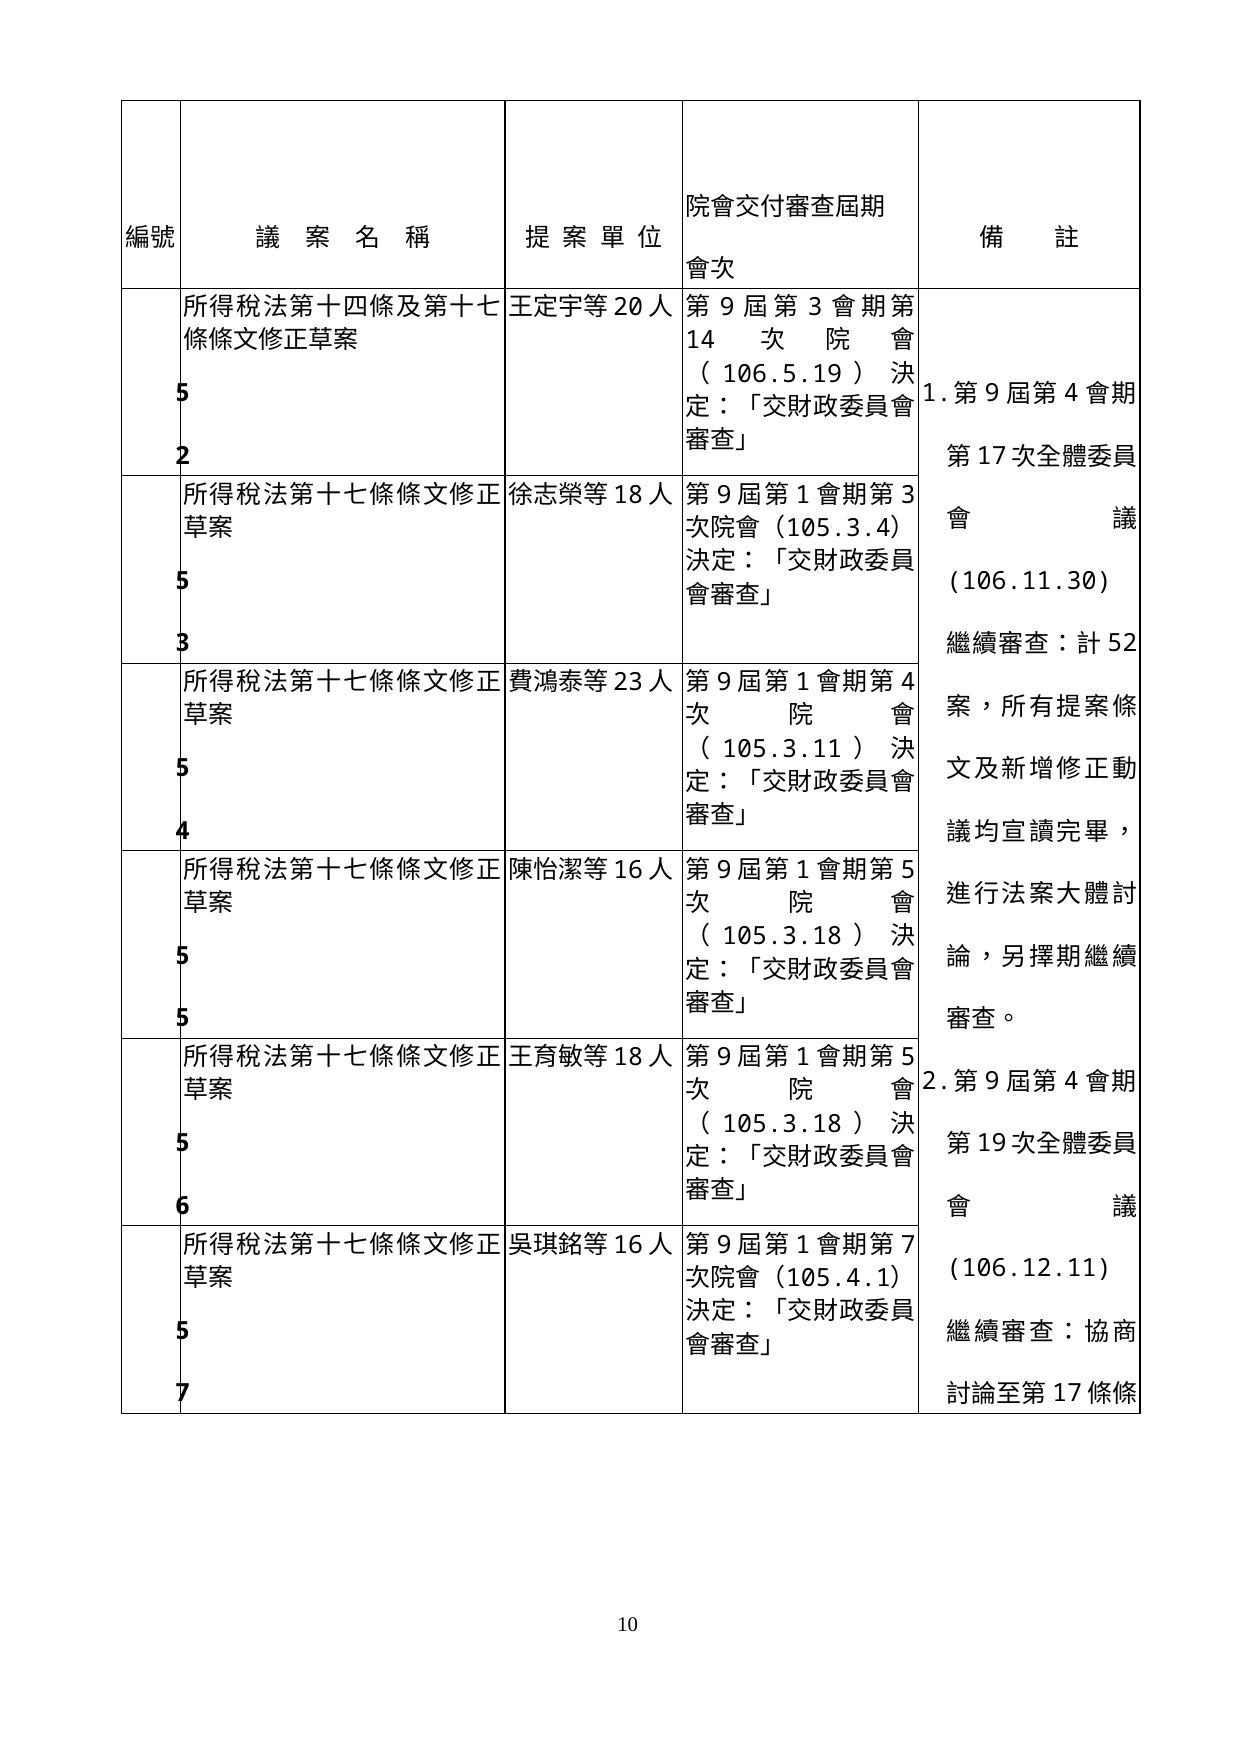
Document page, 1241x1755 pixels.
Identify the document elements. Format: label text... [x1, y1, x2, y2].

table_cell 所得稅法第十七條條文修正草案 [181, 476, 504, 663]
table_cell 第9屆第1會期第4次院會（105.3.11）決定：「交財政委員會審查」 [683, 664, 918, 850]
table_cell [122, 289, 180, 475]
table_cell 所得稅法第十七條條文修正草案 [181, 664, 504, 850]
table_cell [122, 851, 180, 1038]
table_cell 第9屆第1會期第3次院會（105.3.4）決定：「交財政委員會審查」 [683, 476, 918, 663]
table_cell [122, 476, 180, 663]
table_cell 陳怡潔等16人 [506, 851, 682, 1038]
table_header 議 案 名 稱 [181, 101, 504, 288]
table_cell 王育敏等18人 [506, 1039, 682, 1225]
table_cell 所得稅法第十七條條文修正草案 [181, 1226, 504, 1413]
table_header 院會交付審查屆期 會次 [683, 101, 918, 288]
table_cell 1.第9屆第4會期第17次全體委員會議(106.11.30) 繼續審查：計52案，所有提案條文及新增修正動議均宣讀完畢，進行法案大體討論，另擇期繼續審查。 2.第9屆第4會期第19次全體委員會議(106.12.11) 繼續審查：協商討論至第17條條 [919, 289, 1139, 1413]
table_header 編號 [122, 101, 180, 288]
table_cell 第9屆第3會期第14次院會（106.5.19）決定：「交財政委員會審查」 [683, 289, 918, 475]
table_cell 第9屆第1會期第7次院會（105.4.1）決定：「交財政委員會審查」 [683, 1226, 918, 1413]
table_header 提 案 單 位 [506, 101, 682, 288]
table_cell [122, 664, 180, 850]
table_cell 徐志榮等18人 [506, 476, 682, 663]
table_cell 王定宇等20人 [506, 289, 682, 475]
table_cell [122, 1039, 180, 1225]
table_cell 第9屆第1會期第5次院會（105.3.18）決定：「交財政委員會審查」 [683, 851, 918, 1038]
table_cell 所得稅法第十七條條文修正草案 [181, 1039, 504, 1225]
table_cell 所得稅法第十四條及第十七條條文修正草案 [181, 289, 504, 475]
table_header 備 註 [919, 101, 1139, 288]
table_cell 吳琪銘等16人 [506, 1226, 682, 1413]
table_cell [122, 1226, 180, 1413]
table_cell 費鴻泰等23人 [506, 664, 682, 850]
table_cell 第9屆第1會期第5次院會（105.3.18）決定：「交財政委員會審查」 [683, 1039, 918, 1225]
table_cell 所得稅法第十七條條文修正草案 [181, 851, 504, 1038]
